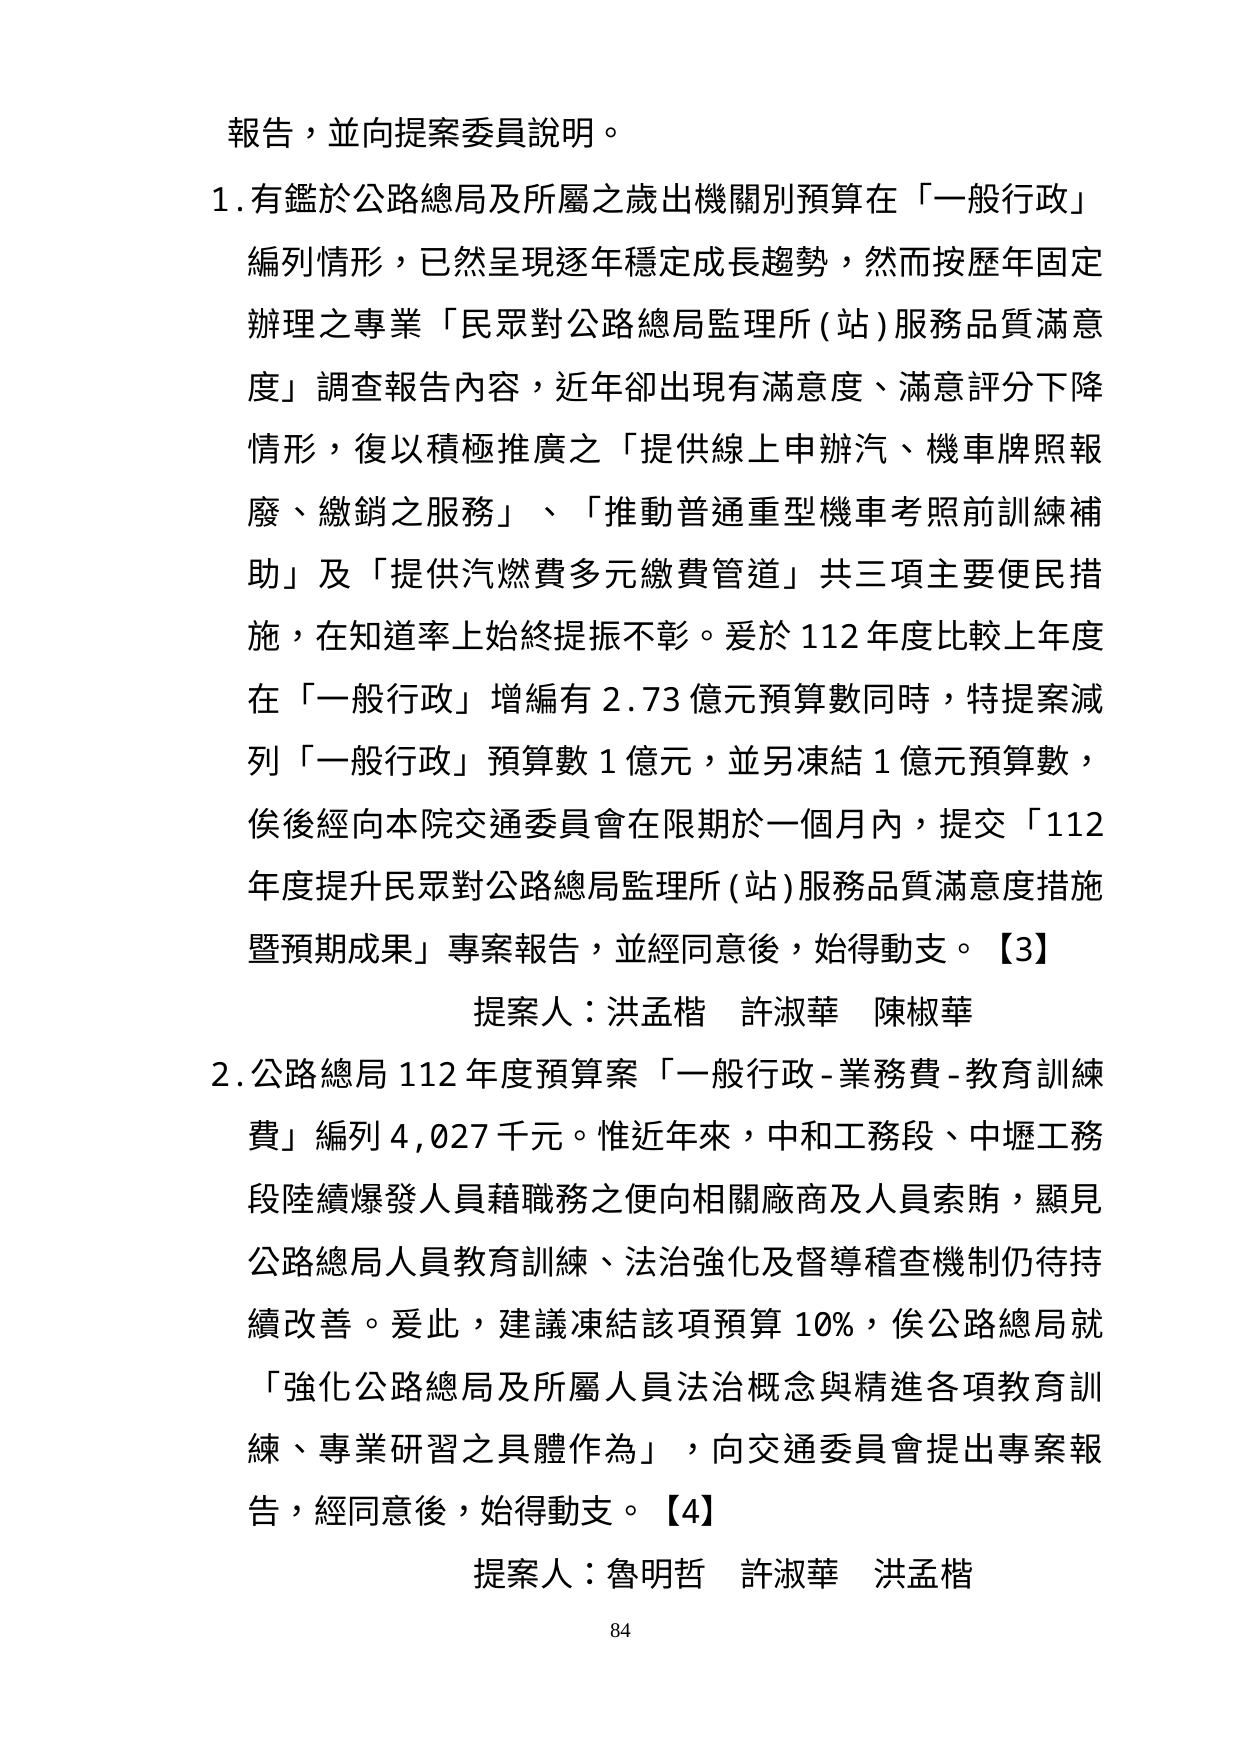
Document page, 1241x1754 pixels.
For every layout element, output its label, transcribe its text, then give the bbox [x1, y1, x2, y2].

list 公路總局112年度預算案「一般行政-業務費-教育訓練費」編列4,027千元。惟近年來，中和工務段、中壢工務段陸續爆發人員藉職務之便向相關廠商及人員索賄，顯見公路總局人員教育訓練、法治強化及督導稽查機制仍待持續改善。爰此，建議凍結該項預算10%，俟公路總局就「強化公路總局及所屬人員法治概念與精進各項教育訓練、專業研習之具體作為」，向交通委員會提出專案報告，經同意後，始得動支。【4】 [210, 1030, 1104, 1530]
text 提案人：洪孟楷 許淑華 陳椒華 [473, 968, 1117, 1030]
subtitle 報告，並向提案委員說明。 [224, 103, 1104, 155]
text 提案人：魯明哲 許淑華 洪孟楷 [473, 1530, 1117, 1593]
list 有鑑於公路總局及所屬之歲出機關別預算在「一般行政」編列情形，已然呈現逐年穩定成長趨勢，然而按歷年固定辦理之專業「民眾對公路總局監理所(站)服務品質滿意度」調查報告內容，近年卻出現有滿意度、滿意評分下降情形，復以積極推廣之「提供線上申辦汽、機車牌照報廢、繳銷之服務」、「推動普通重型機車考照前訓練補助」及「提供汽燃費多元繳費管道」共三項主要便民措施，在知道率上始終提振不彰。爰於112年度比較上年度在「一般行政」增編有2.73億元預算數同時，特提案減列「一般行政」預算數1億元，並另凍結1億元預算數，俟後經向本院交通委員會在限期於一個月內，提交「112年度提升民眾對公路總局監理所(站)服務品質滿意度措施暨預期成果」專案報告，並經同意後，始得動支。【3】 [210, 155, 1104, 968]
